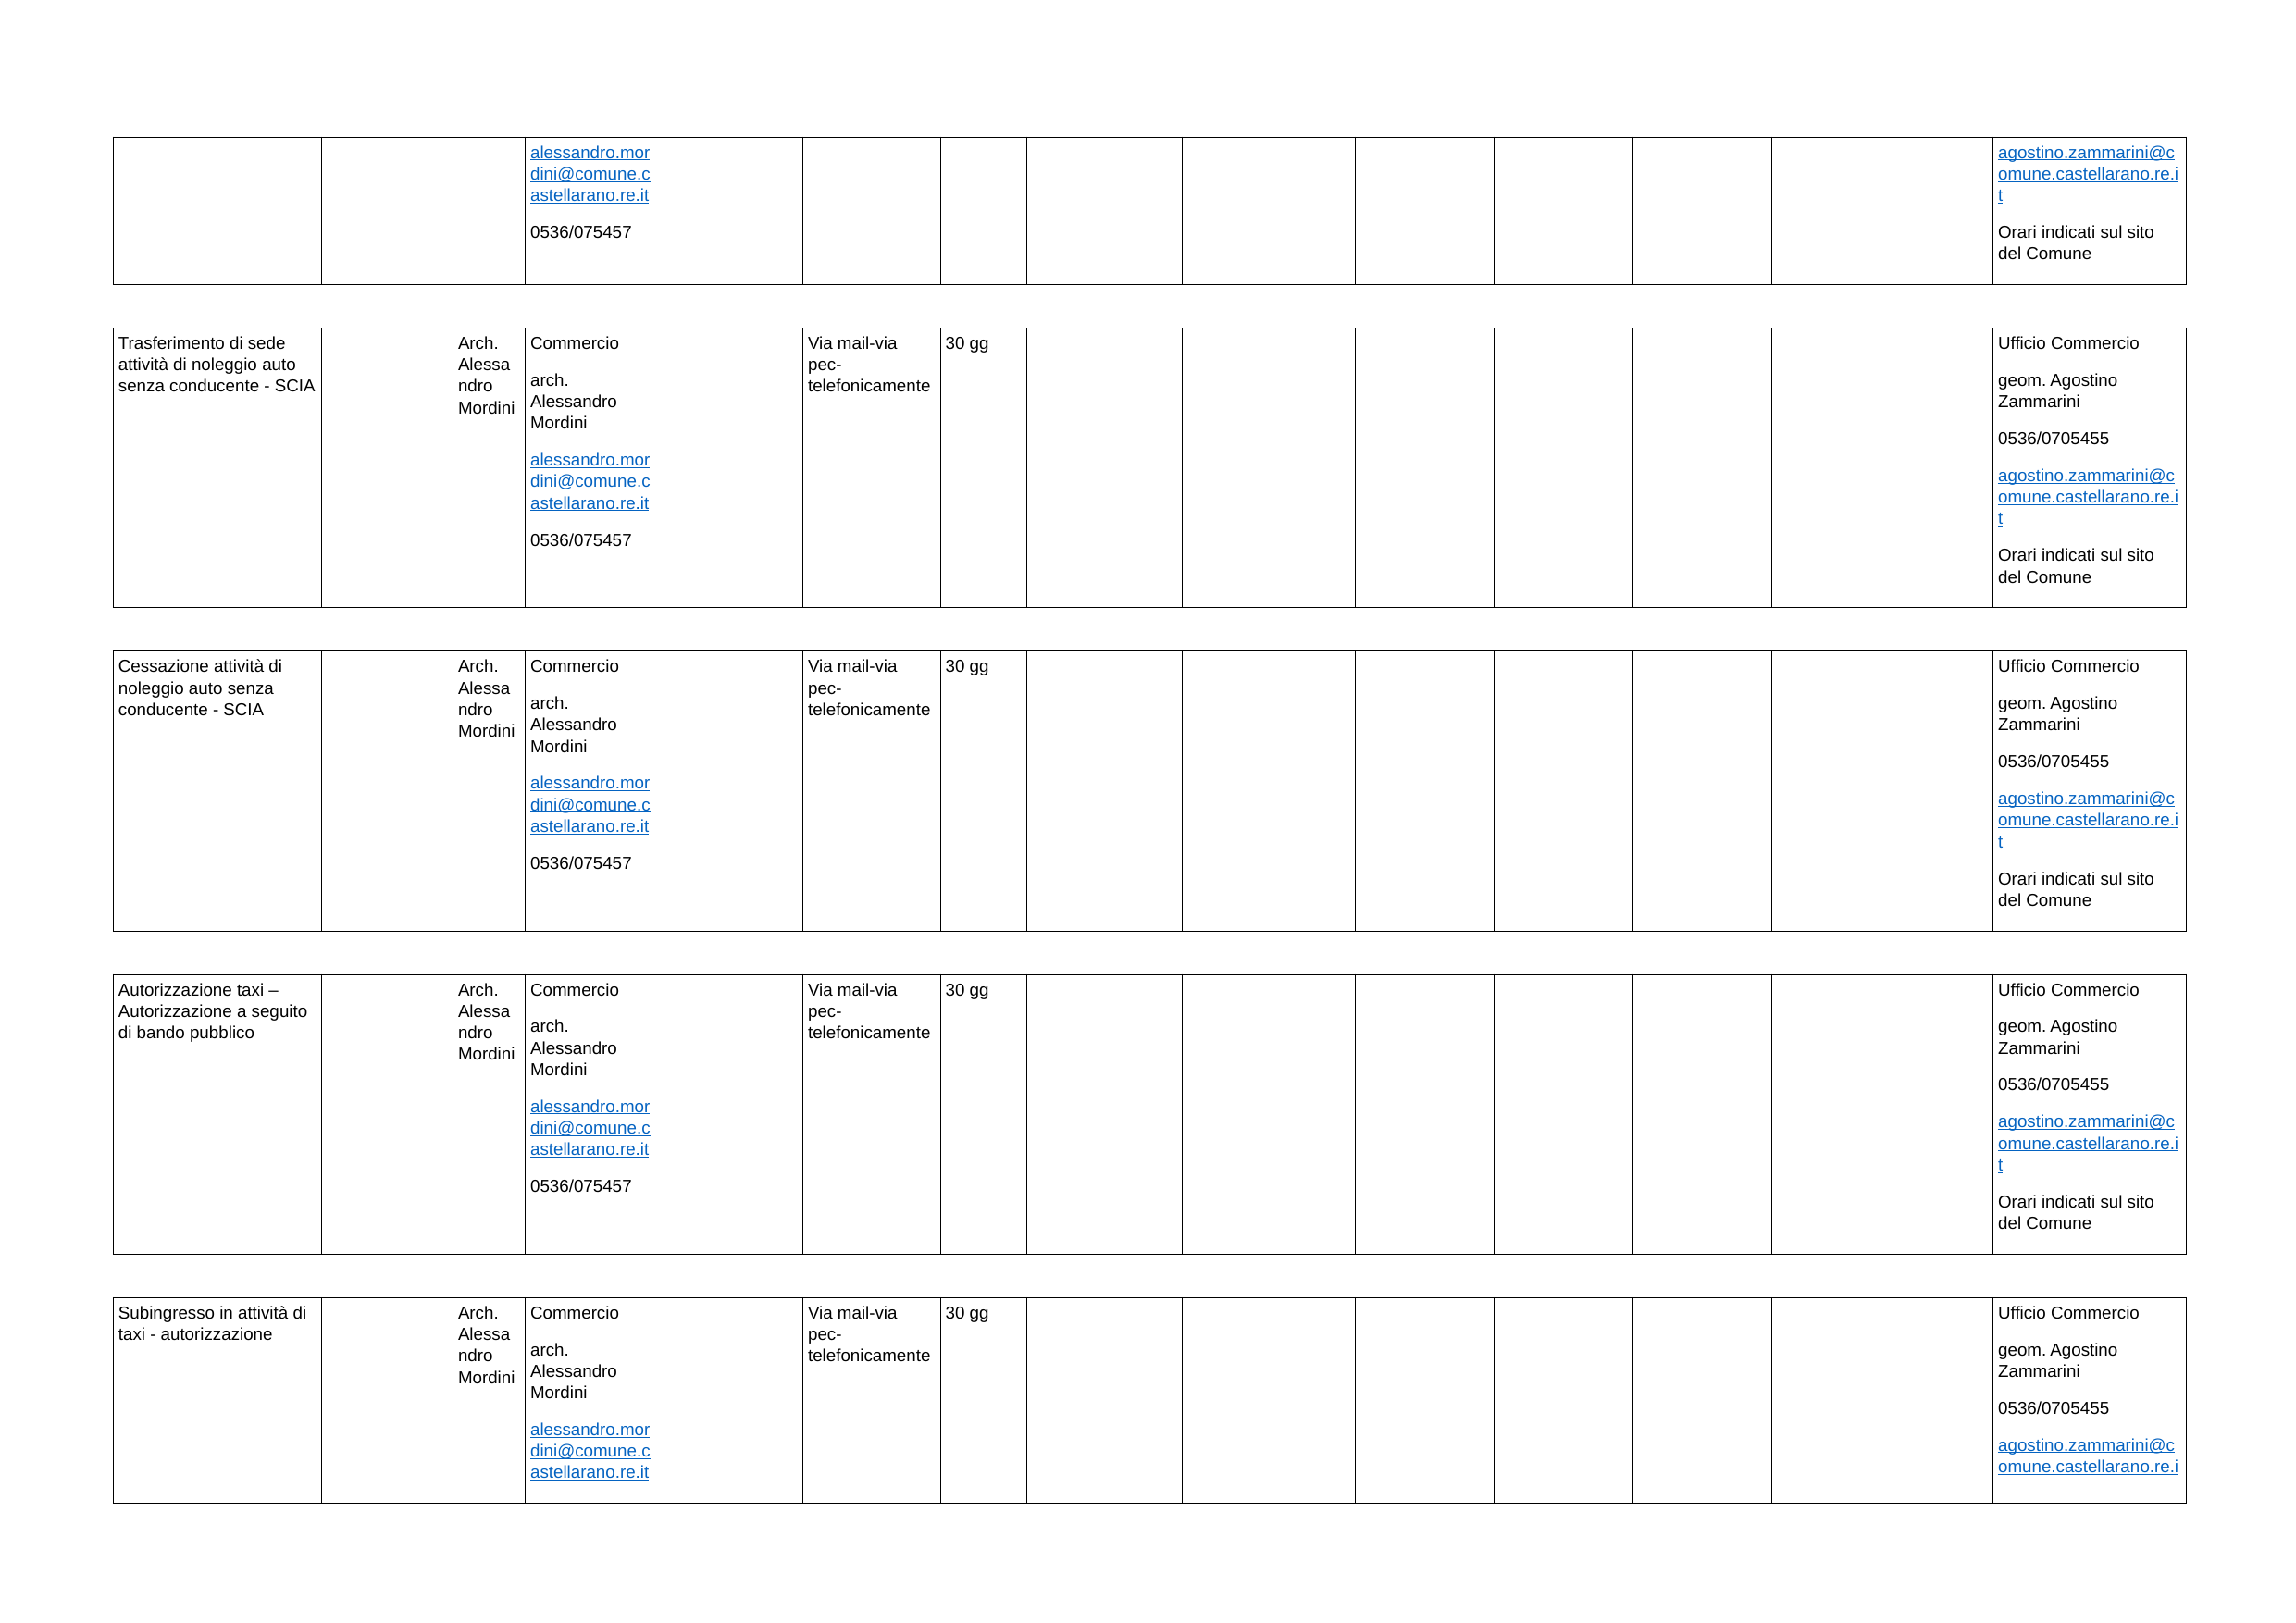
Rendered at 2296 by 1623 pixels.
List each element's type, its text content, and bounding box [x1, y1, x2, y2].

table_header [664, 1298, 802, 1503]
table_header alessandro.mordini@comune.castellarano.re.it 0536/075457 [526, 138, 664, 284]
table_header [1495, 1298, 1632, 1503]
table_header [1027, 328, 1182, 607]
table_header [1772, 138, 1992, 284]
table_header [1633, 138, 1771, 284]
table_header [664, 138, 802, 284]
table_header [453, 138, 525, 284]
table_header [664, 651, 802, 931]
table_header Via mail-via pec-telefonicamente [803, 975, 940, 1254]
table_header Ufficio Commercio geom. Agostino Zammarini 0536/0705455 agostino.zammarini@comune.castellarano.re.it Orari indicati sul sito del Comune [1993, 975, 2186, 1254]
table_header Commercio arch. Alessandro Mordini alessandro.mordini@comune.castellarano.re.it 0536/075457 [526, 328, 664, 607]
table_header [1633, 975, 1771, 1254]
table_header [114, 138, 321, 284]
table_header [1027, 1298, 1182, 1503]
table_header [1495, 651, 1632, 931]
table_header [664, 975, 802, 1254]
table_header Autorizzazione taxi – Autorizzazione a seguito di bando pubblico [114, 975, 321, 1254]
table_header Cessazione attività di noleggio auto senza conducente - SCIA [114, 651, 321, 931]
table_header [1027, 975, 1182, 1254]
table_header [1183, 328, 1355, 607]
table_header [1772, 328, 1992, 607]
table_header Arch. Alessandro Mordini [453, 1298, 525, 1503]
table_header Ufficio Commercio geom. Agostino Zammarini 0536/0705455 agostino.zammarini@comune.castellarano.re.i [1993, 1298, 2186, 1503]
table_header [1183, 651, 1355, 931]
table_header 30 gg [941, 975, 1026, 1254]
table_header [1633, 328, 1771, 607]
table_header Arch. Alessandro Mordini [453, 975, 525, 1254]
table_header [1495, 328, 1632, 607]
table_header Commercio arch. Alessandro Mordini alessandro.mordini@comune.castellarano.re.it [526, 1298, 664, 1503]
table_header Ufficio Commercio geom. Agostino Zammarini 0536/0705455 agostino.zammarini@comune.castellarano.re.it Orari indicati sul sito del Comune [1993, 651, 2186, 931]
table_header Arch. Alessandro Mordini [453, 328, 525, 607]
table_header [1183, 1298, 1355, 1503]
table_header [322, 328, 453, 607]
table_header [1772, 651, 1992, 931]
table_header Subingresso in attività di taxi - autorizzazione [114, 1298, 321, 1503]
table_header [1183, 138, 1355, 284]
table_header [1356, 975, 1494, 1254]
table_header 30 gg [941, 651, 1026, 931]
table_header 30 gg [941, 1298, 1026, 1503]
table_header 30 gg [941, 328, 1026, 607]
table_header [322, 1298, 453, 1503]
table_header [1633, 651, 1771, 931]
table_header Via mail-via pec-telefonicamente [803, 328, 940, 607]
table_header [1495, 138, 1632, 284]
table_header [1027, 651, 1182, 931]
table_header [322, 651, 453, 931]
table_header [1356, 1298, 1494, 1503]
table_header [803, 138, 940, 284]
table_header [322, 138, 453, 284]
table_header [1027, 138, 1182, 284]
table_header Commercio arch. Alessandro Mordini alessandro.mordini@comune.castellarano.re.it 0536/075457 [526, 975, 664, 1254]
table_header [1356, 328, 1494, 607]
table_header [1772, 975, 1992, 1254]
table_header [1183, 975, 1355, 1254]
table_header Via mail-via pec-telefonicamente [803, 651, 940, 931]
table_header [1356, 651, 1494, 931]
table_header [1772, 1298, 1992, 1503]
table_header [1495, 975, 1632, 1254]
table_header [1356, 138, 1494, 284]
table_header Ufficio Commercio geom. Agostino Zammarini 0536/0705455 agostino.zammarini@comune.castellarano.re.it Orari indicati sul sito del Comune [1993, 328, 2186, 607]
table_header [664, 328, 802, 607]
table_header Via mail-via pec-telefonicamente [803, 1298, 940, 1503]
table_header agostino.zammarini@comune.castellarano.re.it Orari indicati sul sito del Comune [1993, 138, 2186, 284]
table_header Trasferimento di sede attività di noleggio auto senza conducente - SCIA [114, 328, 321, 607]
table_header [322, 975, 453, 1254]
table_header [941, 138, 1026, 284]
table_header Arch. Alessandro Mordini [453, 651, 525, 931]
table_header Commercio arch. Alessandro Mordini alessandro.mordini@comune.castellarano.re.it 0536/075457 [526, 651, 664, 931]
table_header [1633, 1298, 1771, 1503]
